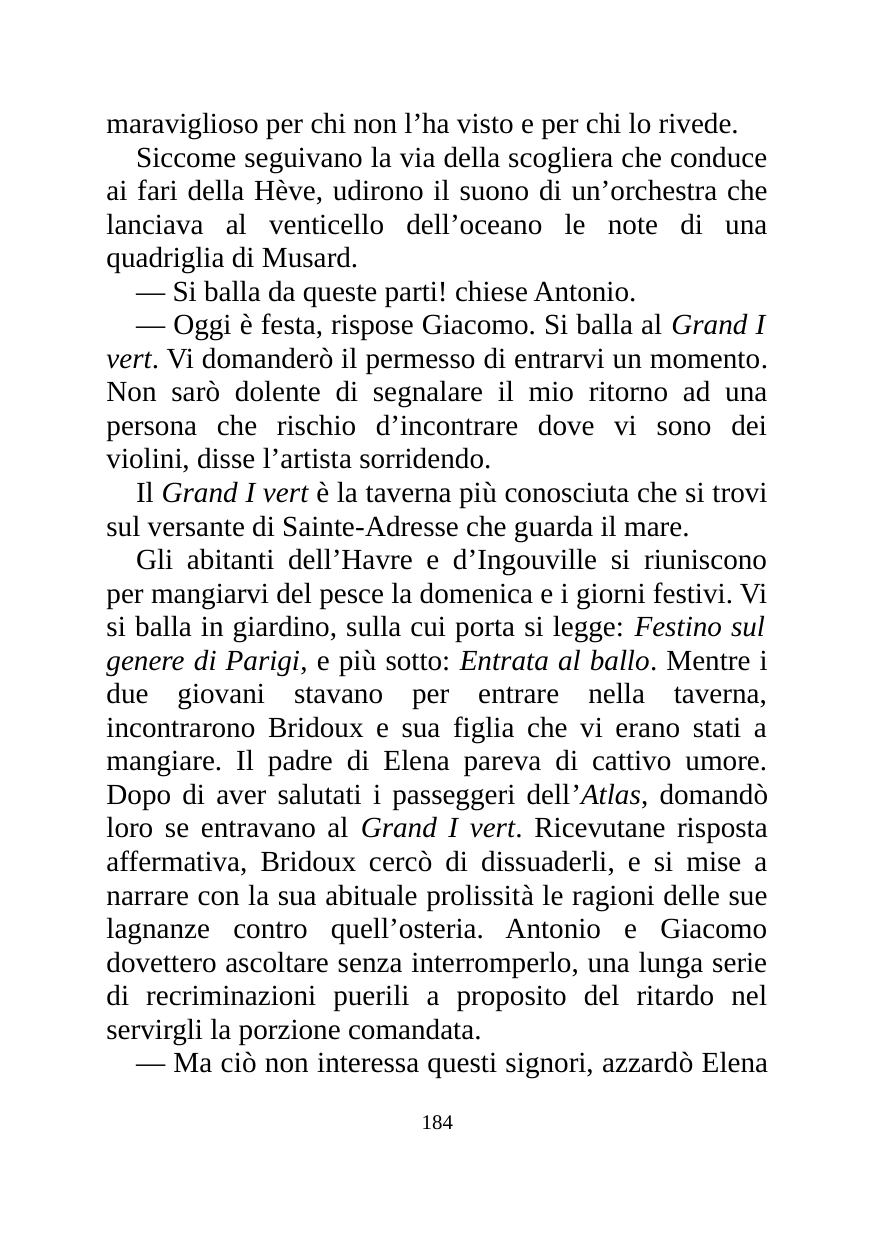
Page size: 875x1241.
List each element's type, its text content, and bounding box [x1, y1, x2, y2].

text — Ma ciò non interessa questi signori, azzardò Elena [106, 1045, 768, 1079]
text Il Grand I vert è la taverna più conosciuta che si trovi sul versante di Sainte-Adresse che guarda il mare. [106, 475, 768, 542]
text — Si balla da queste parti! chiese Antonio. [106, 274, 768, 307]
text maraviglioso per chi non l’ha visto e per chi lo rivede. [106, 106, 768, 140]
text Gli abitanti dell’Havre e d’Ingouville si riuniscono per mangiarvi del pesce la domenica e i giorni festivi. Vi si balla in giardino, sulla cui porta si legge: Festino sul genere di Parigi, e più sotto: Entrata al ballo. Mentre i due giovani stavano per entrare nella taverna, incontrarono Bridoux e sua figlia che vi erano stati a mangiare. Il padre di Elena pareva di cattivo umore. Dopo di aver salutati i passeggeri dell’Atlas, domandò loro se entravano al Grand I vert. Ricevutane risposta affermativa, Bridoux cercò di dissuaderli, e si mise a narrare con la sua abituale prolissità le ragioni delle sue lagnanze contro quell’osteria. Antonio e Giacomo dovettero ascoltare senza interromperlo, una lunga serie di recriminazioni puerili a proposito del ritardo nel servirgli la porzione comandata. [106, 542, 768, 1045]
text — Oggi è festa, rispose Giacomo. Si balla al Grand I vert. Vi domanderò il permesso di entrarvi un momento. Non sarò dolente di segnalare il mio ritorno ad una persona che rischio d’incontrare dove vi sono dei violini, disse l’artista sorridendo. [106, 307, 768, 475]
text Siccome seguivano la via della scogliera che conduce ai fari della Hève, udirono il suono di un’orchestra che lanciava al venticello dell’oceano le note di una quadriglia di Musard. [106, 140, 768, 274]
